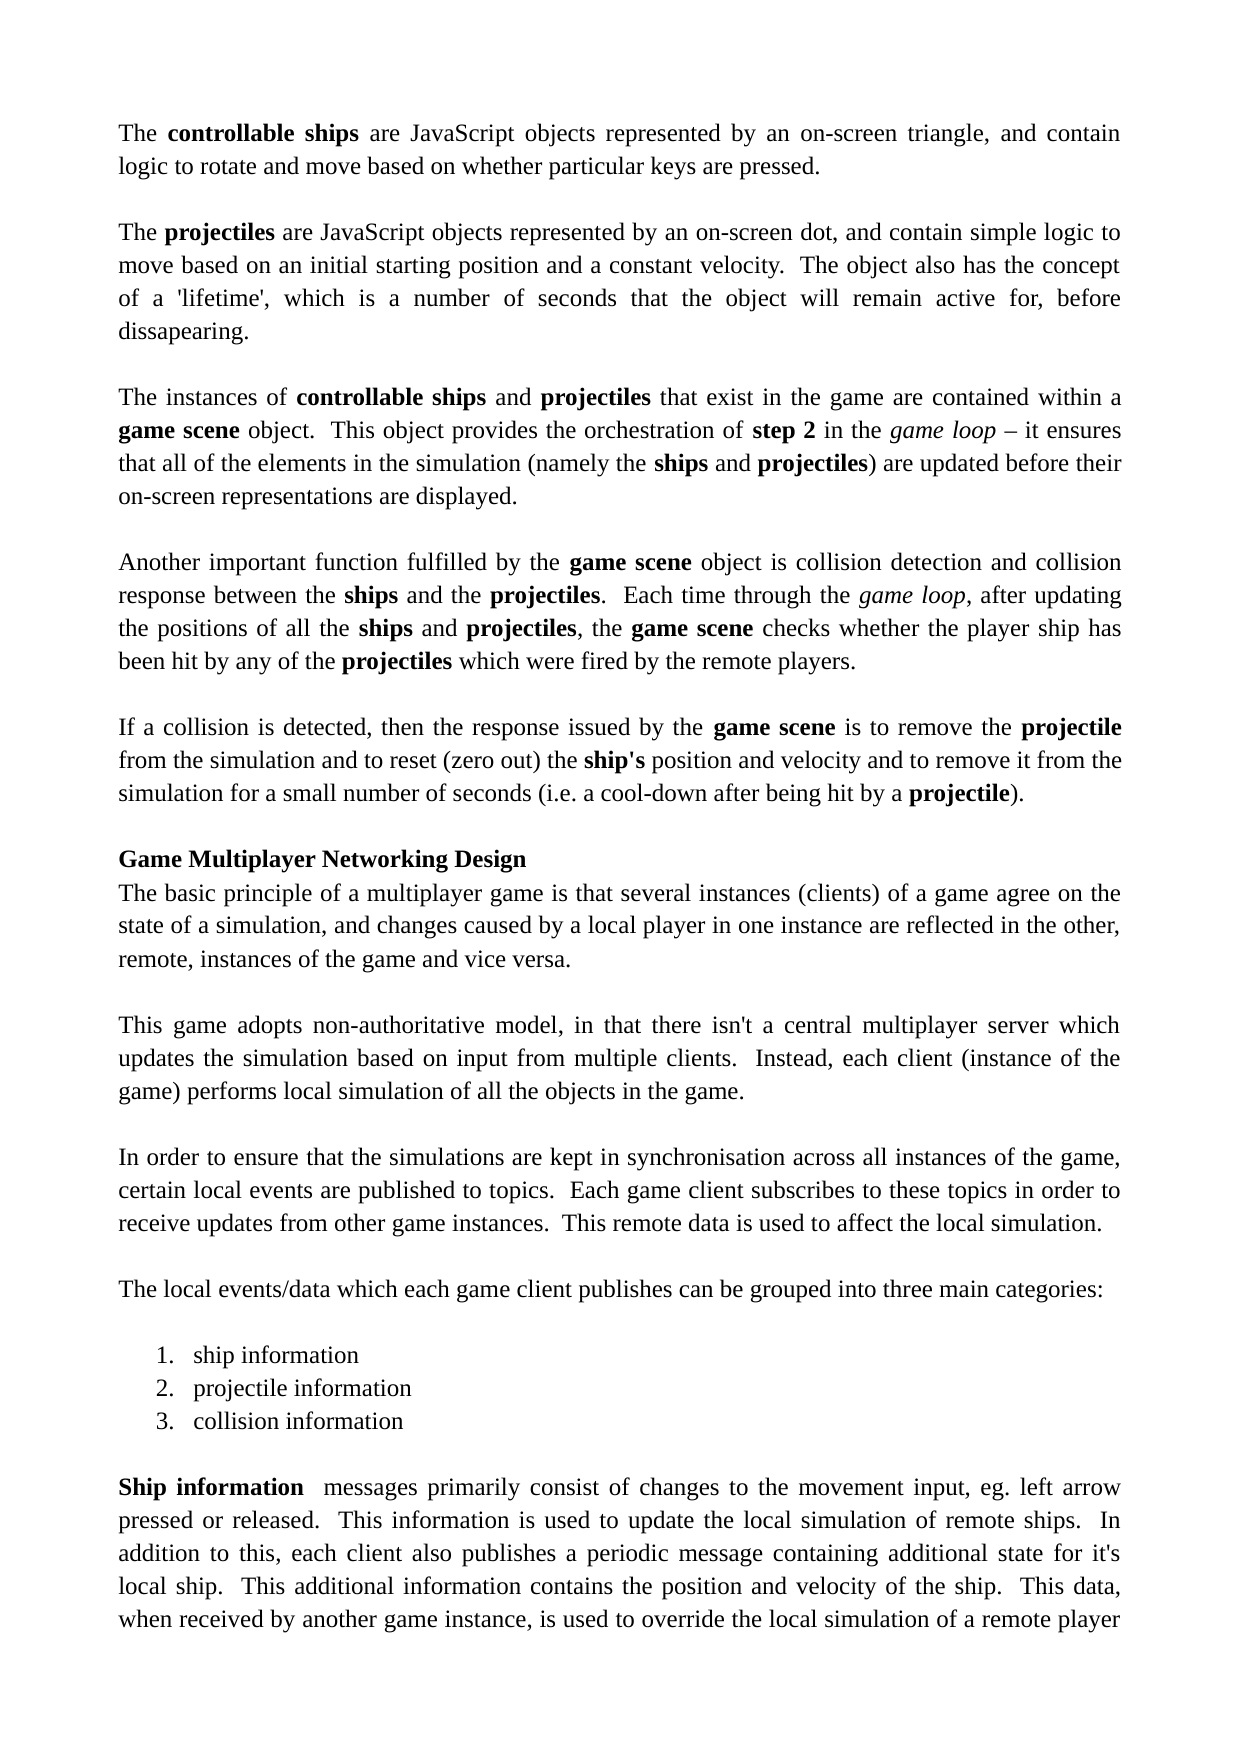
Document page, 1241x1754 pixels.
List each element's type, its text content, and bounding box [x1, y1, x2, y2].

text The basic principle of a multiplayer game is that several instances (clients) of a game agree on the state of a simulation, and changes caused by a local player in one instance are reflected in the other, remote, instances of the game and vice versa. [118, 878, 1122, 972]
text The instances of controllable ships and projectiles that exist in the game are contained within a game scene object. This object provides the orchestration of step 2 in the game loop – it ensures that all of the elements in the simulation (namely the ships and projectiles) are updated before their on-screen representations are displayed. [118, 382, 1122, 510]
text The local events/data which each game client publishes can be grouped into three main categories: [118, 1274, 1122, 1303]
text This game adopts non-authoritative model, in that there isn't a central multiplayer server which updates the simulation based on input from multiple clients. Instead, each client (instance of the game) performs local simulation of all the objects in the game. [118, 1010, 1122, 1104]
text Ship information messages primarily consist of changes to the movement input, eg. left arrow pressed or released. This information is used to update the local simulation of remote ships. In addition to this, each client also publishes a periodic message containing additional state for it's local ship. This additional information contains the position and velocity of the ship. This data, when received by another game instance, is used to override the local simulation of a remote player [118, 1472, 1122, 1633]
list collision information [156, 1406, 1122, 1435]
text Another important function fulfilled by the game scene object is collision detection and collision response between the ships and the projectiles. Each time through the game loop, after updating the positions of all the ships and projectiles, the game scene checks whether the player ship has been hit by any of the projectiles which were fired by the remote players. [118, 547, 1122, 675]
text Game Multiplayer Networking Design [118, 844, 1122, 873]
text The projectiles are JavaScript objects represented by an on-screen dot, and contain simple logic to move based on an initial starting position and a constant velocity. The object also has the concept of a 'lifetime', which is a number of seconds that the object will remain active for, before dissapearing. [118, 217, 1122, 345]
list projectile information [156, 1373, 1122, 1402]
text In order to ensure that the simulations are kept in synchronisation across all instances of the game, certain local events are published to topics. Each game client subscribes to these topics in order to receive updates from other game instances. This remote data is used to affect the local simulation. [118, 1142, 1122, 1237]
text If a collision is detected, then the response issued by the game scene is to remove the projectile from the simulation and to reset (zero out) the ship's position and velocity and to remove it from the simulation for a small number of seconds (i.e. a cool-down after being hit by a projectile). [118, 712, 1122, 807]
text The controllable ships are JavaScript objects represented by an on-screen triangle, and contain logic to rotate and move based on whether particular keys are pressed. [118, 118, 1122, 180]
list ship information [156, 1340, 1122, 1369]
